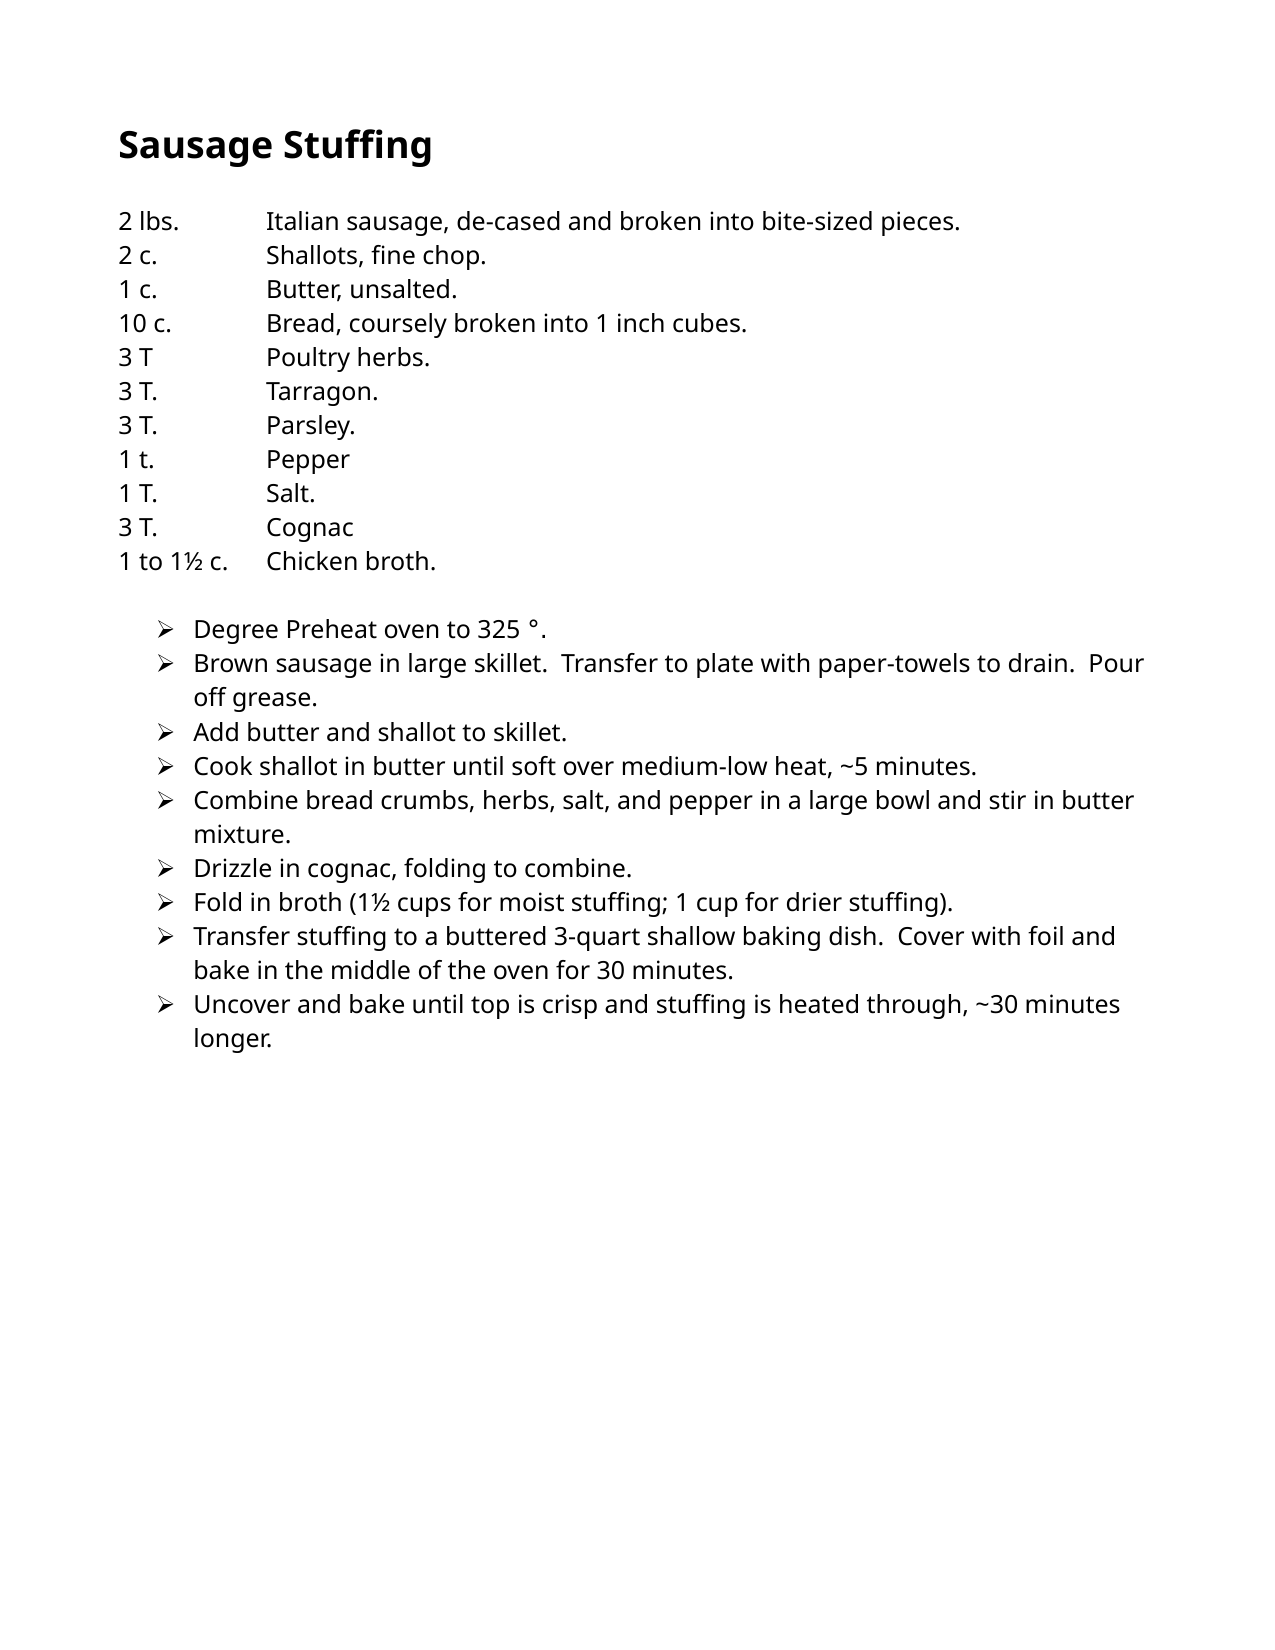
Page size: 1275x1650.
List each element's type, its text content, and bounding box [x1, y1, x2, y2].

list Fold in broth (1½ cups for moist stuffing; 1 cup for drier stuffing). [156, 884, 1157, 918]
list Degree Preheat oven to 325 °. [156, 612, 1157, 646]
text 2 c. Shallots, fine chop. [118, 237, 1157, 271]
text 3 T. Tarragon. [118, 373, 1157, 408]
text 3 T Poultry herbs. [118, 339, 1157, 373]
text 3 T. Parsley. [118, 408, 1157, 442]
list Drizzle in cognac, folding to combine. [156, 850, 1157, 884]
text 10 c. Bread, coursely broken into 1 inch cubes. [118, 305, 1157, 339]
list Combine bread crumbs, herbs, salt, and pepper in a large bowl and stir in butter mixture. [156, 782, 1157, 850]
text 1 T. Salt. [118, 476, 1157, 510]
text Sausage Stuffing [118, 118, 1157, 169]
list Transfer stuffing to a buttered 3-quart shallow baking dish. Cover with foil and bake in the middle of the oven for 30 minutes. [156, 918, 1157, 987]
text 3 T. Cognac [118, 510, 1157, 544]
text 2 lbs. Italian sausage, de-cased and broken into bite-sized pieces. [118, 203, 1157, 237]
list Cook shallot in butter until soft over medium-low heat, ~5 minutes. [156, 748, 1157, 782]
list Add butter and shallot to skillet. [156, 714, 1157, 748]
text 1 c. Butter, unsalted. [118, 271, 1157, 305]
list Uncover and bake until top is crisp and stuffing is heated through, ~30 minutes longer. [156, 987, 1157, 1055]
list Brown sausage in large skillet. Transfer to plate with paper-towels to drain. Pour off grease. [156, 646, 1157, 714]
text 1 t. Pepper [118, 442, 1157, 476]
text 1 to 1½ c. Chicken broth. [118, 544, 1157, 578]
